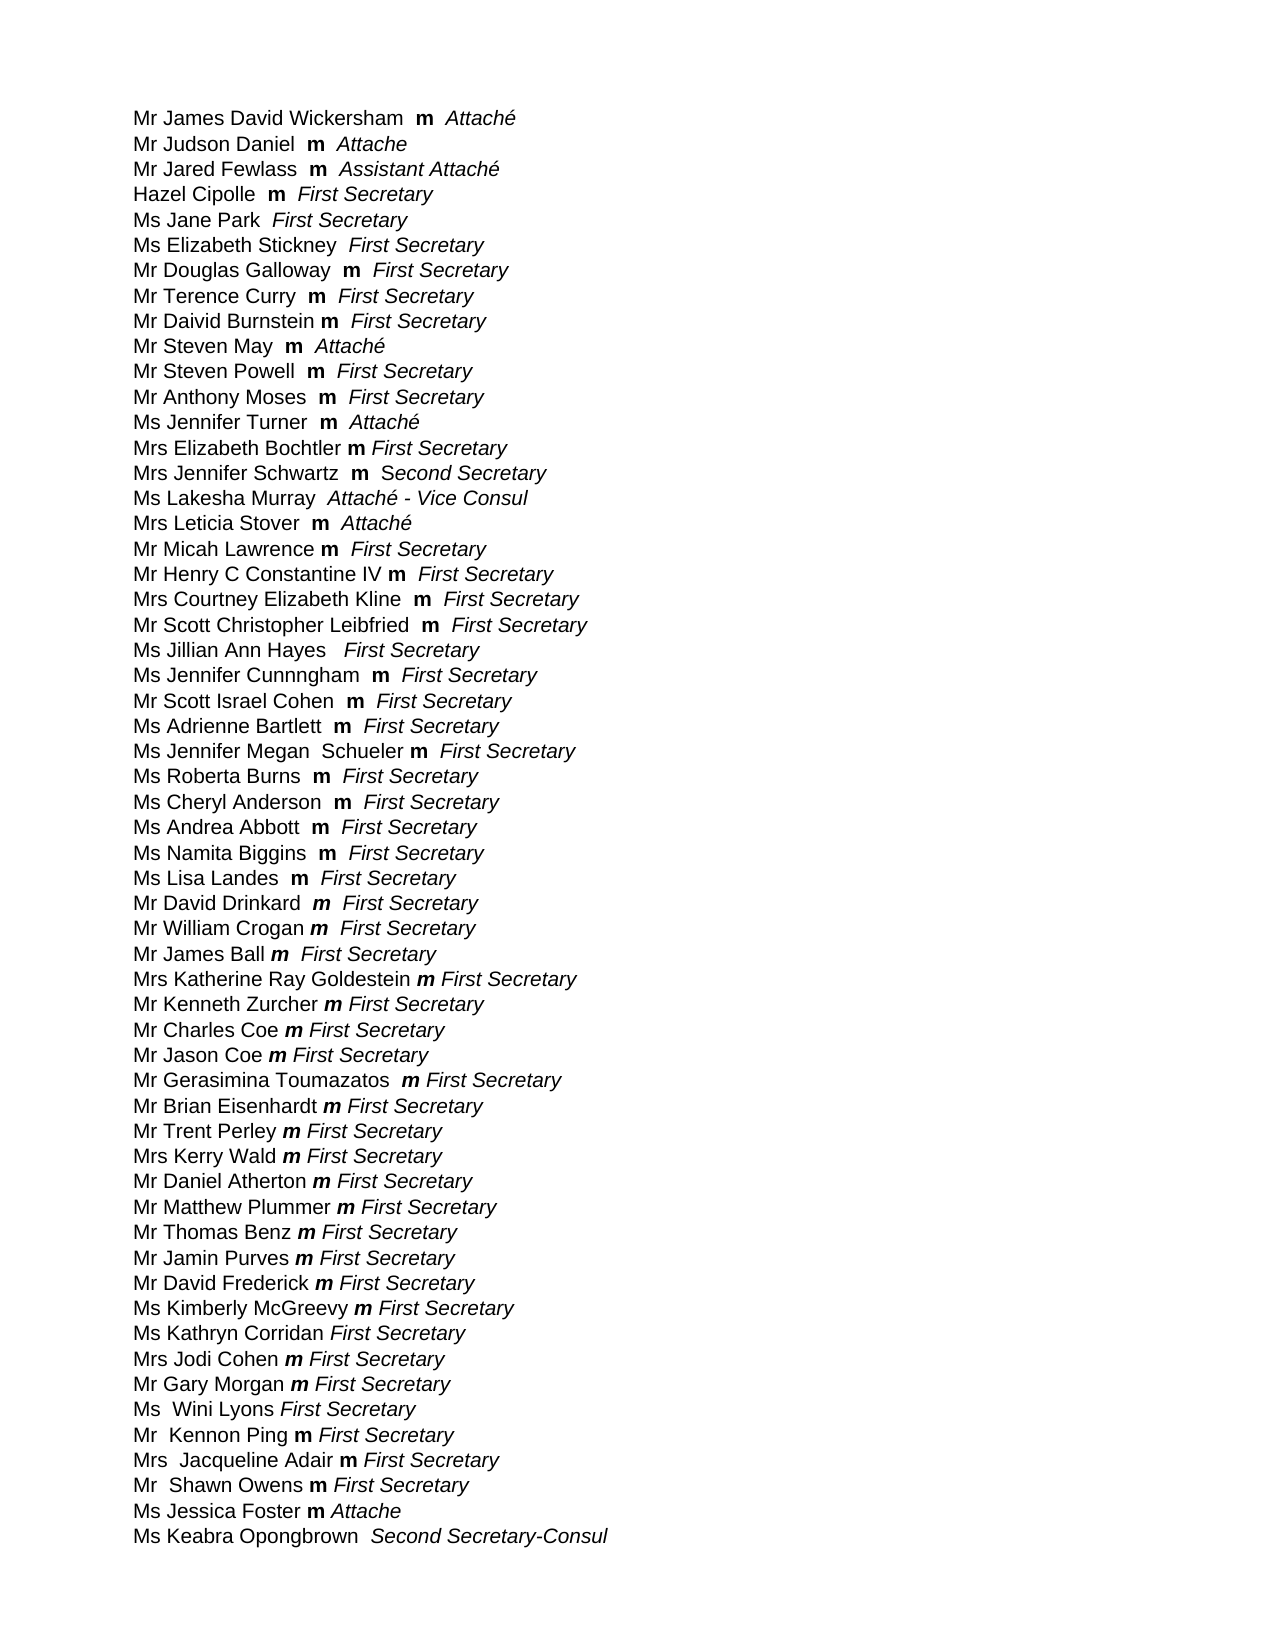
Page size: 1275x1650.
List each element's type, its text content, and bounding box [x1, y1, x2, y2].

text Ms Jennifer Megan Schueler m First Secretary [133, 739, 1181, 763]
text Mr Charles Coe m First Secretary [133, 1017, 1181, 1041]
text Ms Roberta Burns m First Secretary [133, 764, 1181, 788]
text Ms Jillian Ann Hayes First Secretary [133, 638, 1181, 662]
text Ms Andrea Abbott m First Secretary [133, 815, 1181, 839]
text Mr James Ball m First Secretary [133, 942, 1181, 966]
text Mr Steven May m Attaché [133, 334, 1181, 358]
text Ms Keabra Opongbrown Second Secretary-Consul [133, 1524, 1181, 1548]
text Mr Shawn Owens m First Secretary [133, 1473, 1181, 1497]
text Mrs Jennifer Schwartz m Second Secretary [133, 461, 1181, 484]
text Ms Kimberly McGreevy m First Secretary [133, 1296, 1181, 1320]
text Mr Jamin Purves m First Secretary [133, 1245, 1181, 1269]
text Mr Scott Israel Cohen m First Secretary [133, 688, 1181, 712]
text Ms Cheryl Anderson m First Secretary [133, 790, 1181, 814]
text Mr Micah Lawrence m First Secretary [133, 537, 1181, 561]
text Mr Scott Christopher Leibfried m First Secretary [133, 612, 1181, 636]
text Mrs Jodi Cohen m First Secretary [133, 1347, 1181, 1371]
text Mr Steven Powell m First Secretary [133, 359, 1181, 383]
text Ms Wini Lyons First Secretary [133, 1397, 1181, 1421]
text Mrs Courtney Elizabeth Kline m First Secretary [133, 587, 1181, 611]
text Mr Brian Eisenhardt m First Secretary [133, 1093, 1181, 1117]
text Mrs Jacqueline Adair m First Secretary [133, 1448, 1181, 1472]
text Mr Daniel Atherton m First Secretary [133, 1169, 1181, 1193]
text Mr David Frederick m First Secretary [133, 1271, 1181, 1294]
text Mr Terence Curry m First Secretary [133, 283, 1181, 307]
text Mr Kenneth Zurcher m First Secretary [133, 992, 1181, 1016]
text Mr Anthony Moses m First Secretary [133, 385, 1181, 409]
text Mr William Crogan m First Secretary [133, 916, 1181, 940]
text Mr Daivid Burnstein m First Secretary [133, 309, 1181, 333]
text Mrs Leticia Stover m Attaché [133, 511, 1181, 535]
text Ms Kathryn Corridan First Secretary [133, 1321, 1181, 1345]
text Mr David Drinkard m First Secretary [133, 891, 1181, 915]
text Ms Adrienne Bartlett m First Secretary [133, 714, 1181, 738]
text Mr Kennon Ping m First Secretary [133, 1422, 1181, 1446]
text Mr Trent Perley m First Secretary [133, 1119, 1181, 1143]
text Mr Jason Coe m First Secretary [133, 1043, 1181, 1067]
text Hazel Cipolle m First Secretary [133, 182, 1181, 206]
text Ms Elizabeth Stickney First Secretary [133, 233, 1181, 257]
text Mr Judson Daniel m Attache [133, 132, 1181, 156]
text Mr Henry C Constantine IV m First Secretary [133, 562, 1181, 586]
text Mr Jared Fewlass m Assistant Attaché [133, 157, 1181, 181]
text Ms Lakesha Murray Attaché - Vice Consul [133, 486, 1181, 510]
text Mr Thomas Benz m First Secretary [133, 1220, 1181, 1244]
text Ms Namita Biggins m First Secretary [133, 840, 1181, 864]
text Mr James David Wickersham m Attaché [133, 106, 1181, 130]
text Mrs Katherine Ray Goldestein m First Secretary [133, 967, 1181, 991]
text Ms Jennifer Turner m Attaché [133, 410, 1181, 434]
text Ms Jane Park First Secretary [133, 207, 1181, 231]
text Mr Gerasimina Toumazatos m First Secretary [133, 1068, 1181, 1092]
text Ms Jennifer Cunnngham m First Secretary [133, 663, 1181, 687]
text Ms Jessica Foster m Attache [133, 1498, 1181, 1522]
text Mrs Elizabeth Bochtler m First Secretary [133, 435, 1181, 459]
text Mr Douglas Galloway m First Secretary [133, 258, 1181, 282]
text Mrs Kerry Wald m First Secretary [133, 1144, 1181, 1168]
text Ms Lisa Landes m First Secretary [133, 866, 1181, 889]
text Mr Matthew Plummer m First Secretary [133, 1195, 1181, 1219]
text Mr Gary Morgan m First Secretary [133, 1372, 1181, 1396]
